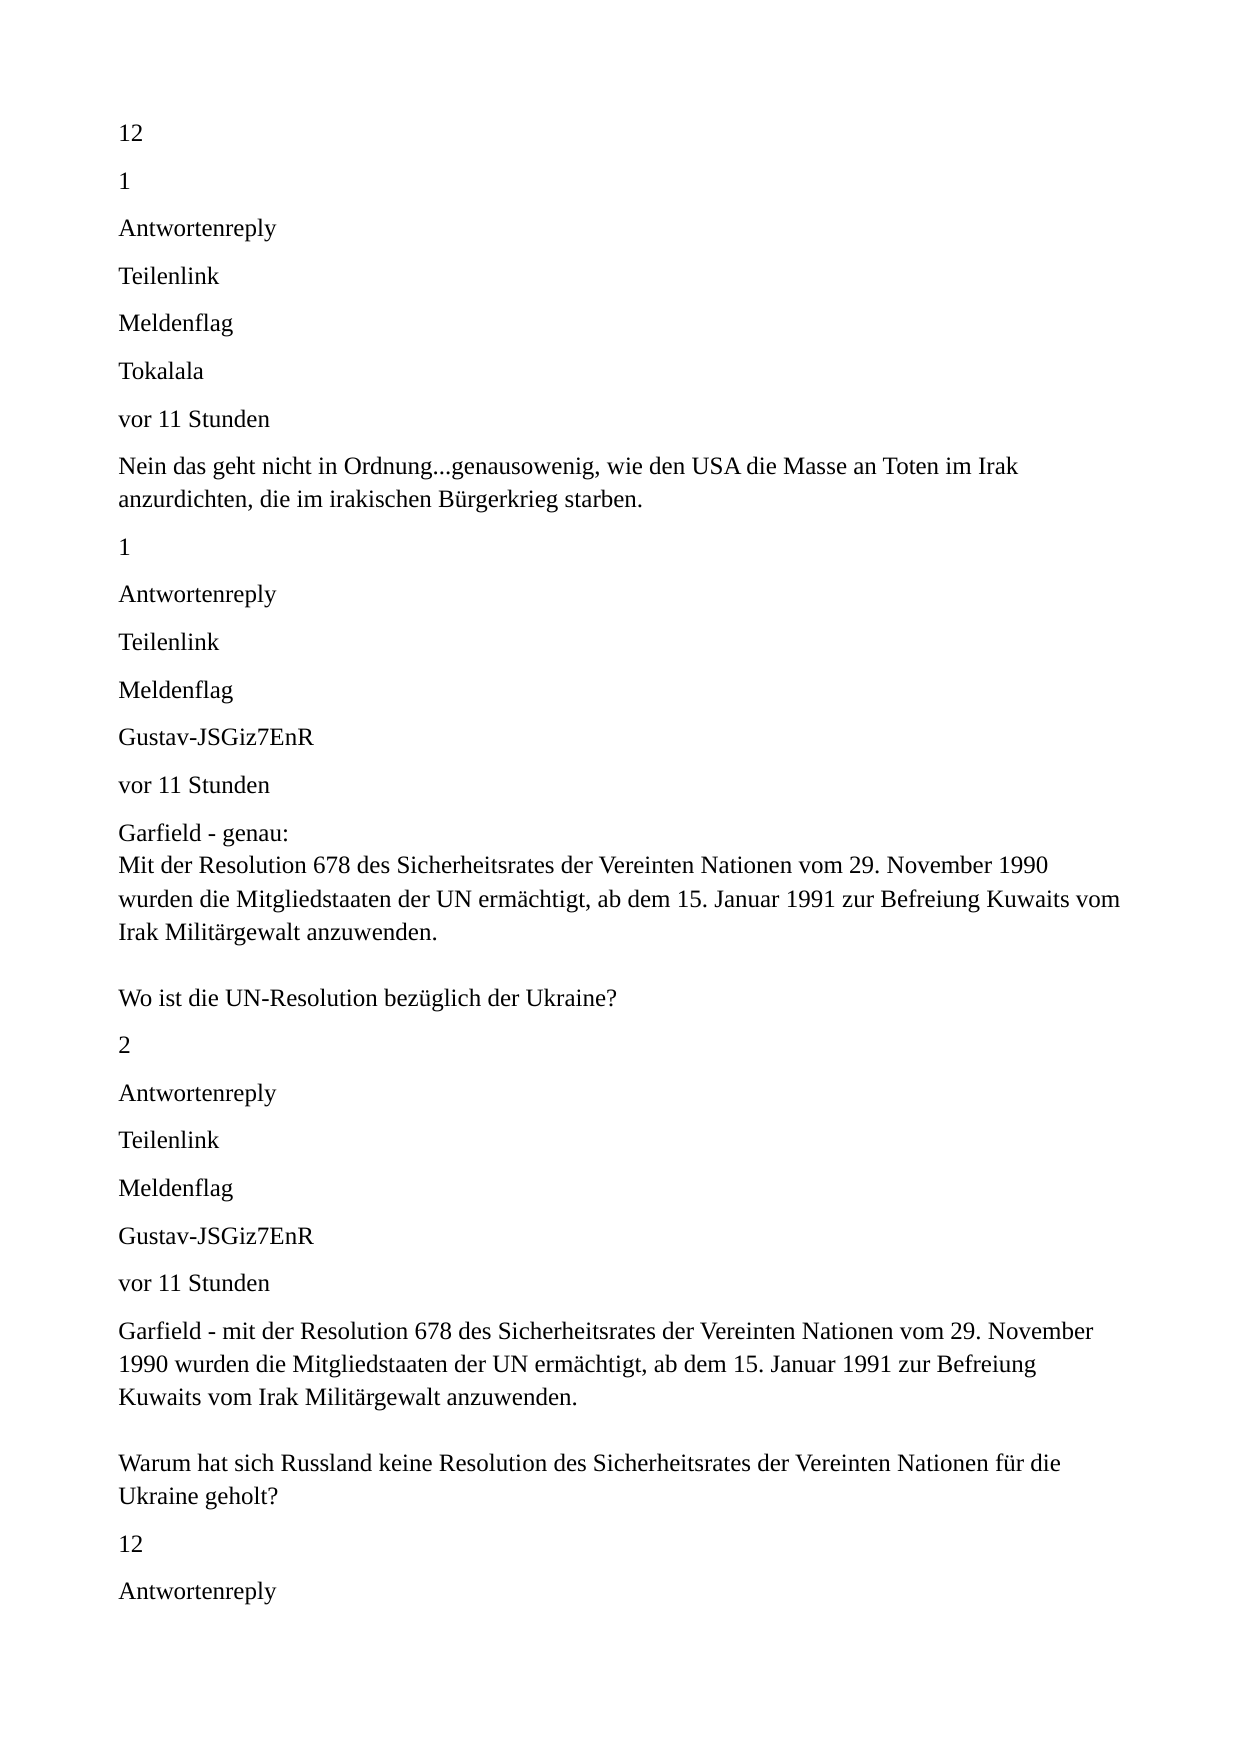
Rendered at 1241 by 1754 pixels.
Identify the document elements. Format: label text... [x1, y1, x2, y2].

text 2 [118, 1030, 1122, 1059]
text Teilenlink [118, 261, 1122, 290]
text Antwortenreply [118, 213, 1122, 242]
text Antwortenreply [118, 579, 1122, 608]
text vor 11 Stunden [118, 1268, 1122, 1297]
text Meldenflag [118, 1173, 1122, 1202]
text Garfield - genau: Mit der Resolution 678 des Sicherheitsrates der Vereinten Nationen vom 29. November 1990 wurden die Mitgliedstaaten der UN ermächtigt, ab dem 15. Januar 1991 zur Befreiung Kuwaits vom Irak Militärgewalt anzuwenden. Wo ist die UN-Resolution bezüglich der Ukraine? [118, 818, 1122, 1011]
text Nein das geht nicht in Ordnung...genausowenig, wie den USA die Masse an Toten im Irak anzurdichten, die im irakischen Bürgerkrieg starben. [118, 451, 1122, 513]
text vor 11 Stunden [118, 770, 1122, 799]
text Tokalala [118, 356, 1122, 385]
text 12 [118, 118, 1122, 147]
text vor 11 Stunden [118, 404, 1122, 432]
text Antwortenreply [118, 1576, 1122, 1605]
text 12 [118, 1529, 1122, 1557]
text Teilenlink [118, 1126, 1122, 1154]
text 1 [118, 532, 1122, 561]
text Gustav-JSGiz7EnR [118, 1221, 1122, 1249]
text Garfield - mit der Resolution 678 des Sicherheitsrates der Vereinten Nationen vom 29. November 1990 wurden die Mitgliedstaaten der UN ermächtigt, ab dem 15. Januar 1991 zur Befreiung Kuwaits vom Irak Militärgewalt anzuwenden. Warum hat sich Russland keine Resolution des Sicherheitsrates der Vereinten Nationen für die Ukraine geholt? [118, 1316, 1122, 1510]
text 1 [118, 166, 1122, 194]
text Meldenflag [118, 675, 1122, 703]
text Antwortenreply [118, 1078, 1122, 1107]
text Teilenlink [118, 627, 1122, 656]
text Gustav-JSGiz7EnR [118, 722, 1122, 751]
text Meldenflag [118, 308, 1122, 337]
